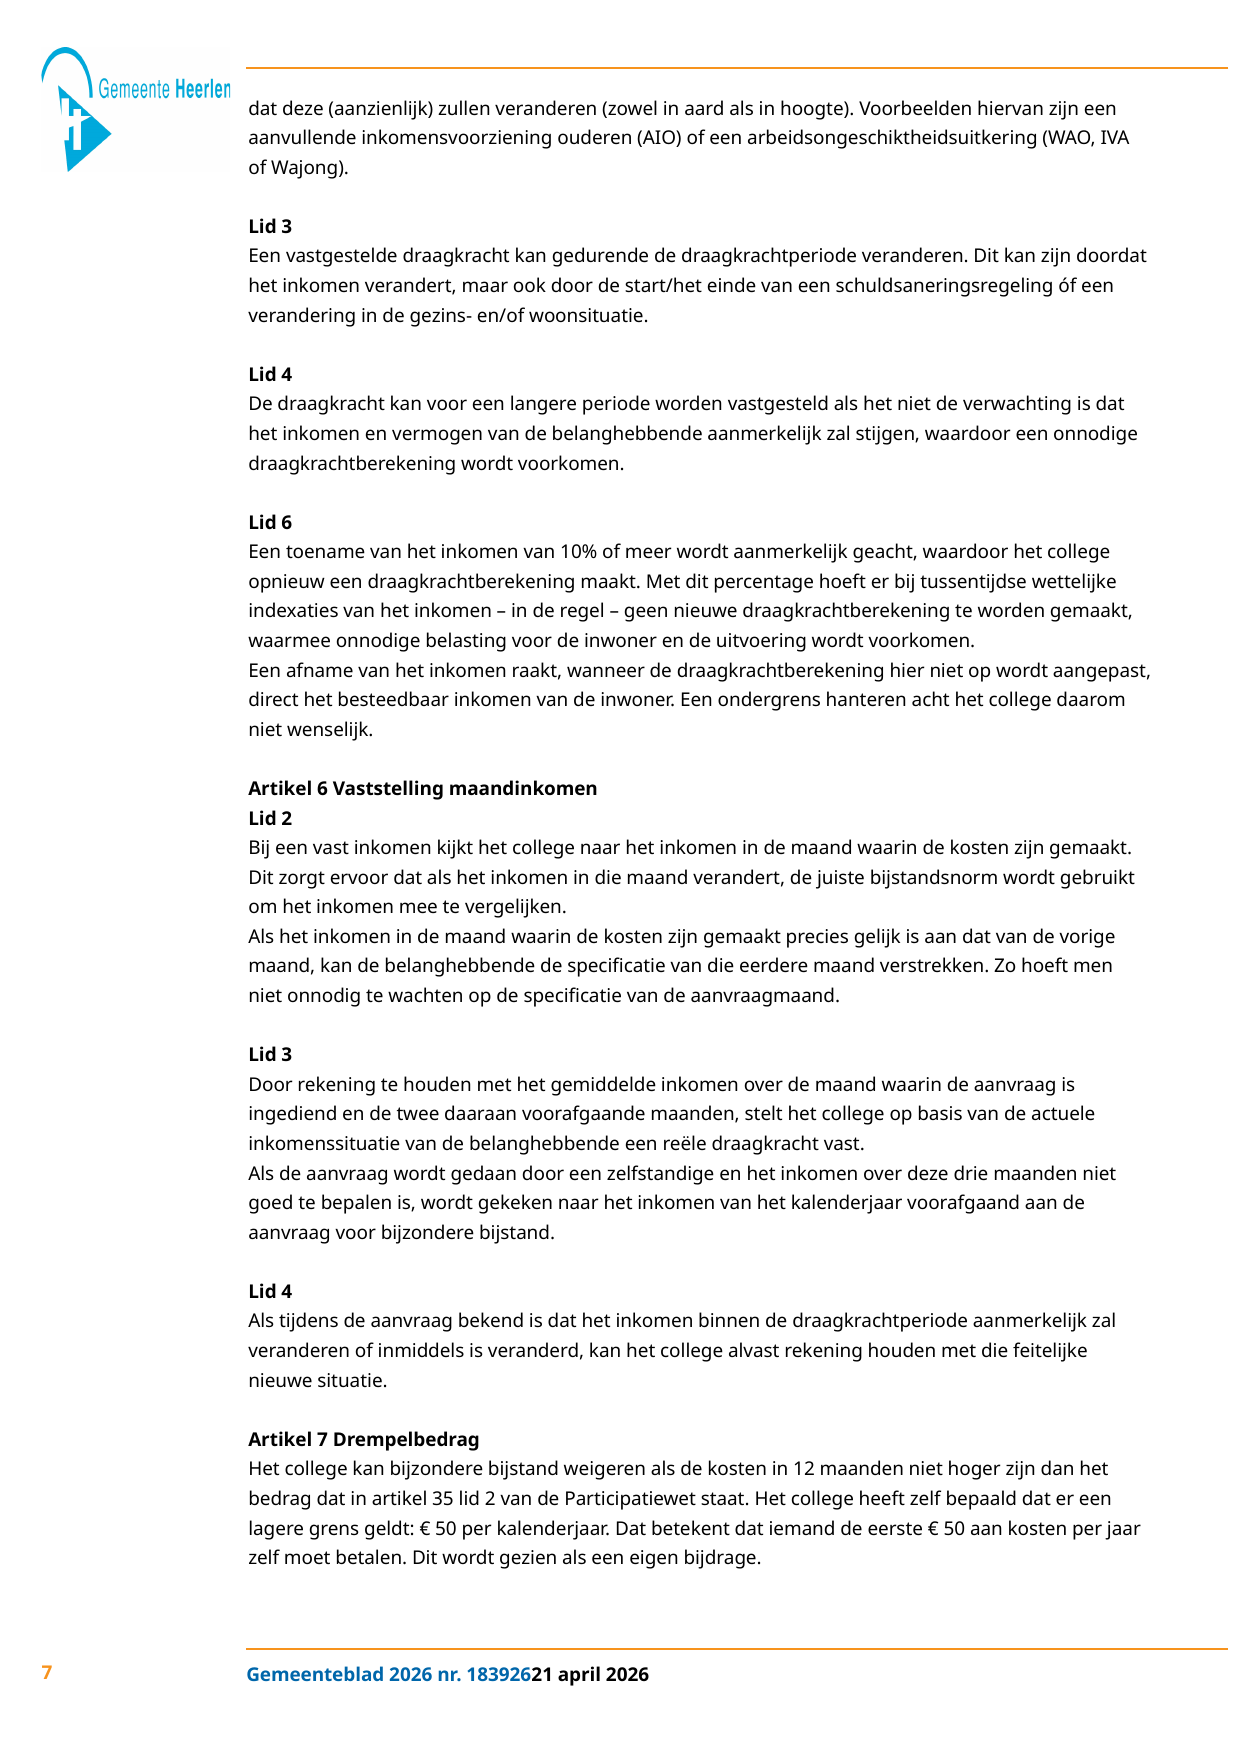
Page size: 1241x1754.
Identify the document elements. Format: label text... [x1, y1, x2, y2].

text Als de aanvraag wordt gedaan door een zelfstandige en het inkomen over deze drie maanden niet goed te bepalen is, wordt gekeken naar het inkomen van het kalenderjaar voorafgaand aan de aanvraag voor bijzondere bijstand. [248, 1160, 1152, 1245]
text Lid 4 [248, 361, 1152, 387]
text Artikel 7 Drempelbedrag [248, 1426, 1152, 1452]
text Als het inkomen in de maand waarin de kosten zijn gemaakt precies gelijk is aan dat van de vorige maand, kan de belanghebbende de specificatie van die eerdere maand verstrekken. Zo hoeft men niet onnodig te wachten op de specificatie van de aanvraagmaand. [248, 923, 1152, 1008]
text Artikel 6 Vaststelling maandinkomen [248, 775, 1152, 801]
text De draagkracht kan voor een langere periode worden vastgesteld als het niet de verwachting is dat het inkomen en vermogen van de belanghebbende aanmerkelijk zal stijgen, waardoor een onnodige draagkrachtberekening wordt voorkomen. [248, 391, 1152, 476]
text Een vastgestelde draagkracht kan gedurende de draagkrachtperiode veranderen. Dit kan zijn doordat het inkomen verandert, maar ook door de start/het einde van een schuldsaneringsregeling óf een verandering in de gezins- en/of woonsituatie. [248, 243, 1152, 328]
text Een afname van het inkomen raakt, wanneer de draagkrachtberekening hier niet op wordt aangepast, direct het besteedbaar inkomen van de inwoner. Een ondergrens hanteren acht het college daarom niet wenselijk. [248, 657, 1152, 742]
picture [41, 47, 59, 70]
text Lid 3 [248, 213, 1152, 239]
text Als tijdens de aanvraag bekend is dat het inkomen binnen de draagkrachtperiode aanmerkelijk zal veranderen of inmiddels is veranderd, kan het college alvast rekening houden met die feitelijke nieuwe situatie. [248, 1308, 1152, 1393]
text dat deze (aanzienlijk) zullen veranderen (zowel in aard als in hoogte). Voorbeelden hiervan zijn een aanvullende inkomensvoorziening ouderen (AIO) of een arbeidsongeschiktheidsuitkering (WAO, IVA of Wajong). [248, 95, 1152, 180]
text Door rekening te houden met het gemiddelde inkomen over de maand waarin de aanvraag is ingediend en de twee daaraan voorafgaande maanden, stelt het college op basis van de actuele inkomenssituatie van de belanghebbende een reële draagkracht vast. [248, 1071, 1152, 1156]
text Lid 6 [248, 509, 1152, 535]
text Bij een vast inkomen kijkt het college naar het inkomen in de maand waarin de kosten zijn gemaakt. Dit zorgt ervoor dat als het inkomen in die maand verandert, de juiste bijstandsnorm wordt gebruikt om het inkomen mee te vergelijken. [248, 834, 1152, 919]
text Lid 3 [248, 1041, 1152, 1067]
text Lid 2 [248, 805, 1152, 831]
picture [41, 47, 231, 172]
text Een toename van het inkomen van 10% of meer wordt aanmerkelijk geacht, waardoor het college opnieuw een draagkrachtberekening maakt. Met dit percentage hoeft er bij tussentijdse wettelijke indexaties van het inkomen – in de regel – geen nieuwe draagkrachtberekening te worden gemaakt, waarmee onnodige belasting voor de inwoner en de uitvoering wordt voorkomen. [248, 538, 1152, 653]
text Lid 4 [248, 1278, 1152, 1304]
text Het college kan bijzondere bijstand weigeren als de kosten in 12 maanden niet hoger zijn dan het bedrag dat in artikel 35 lid 2 van de Participatiewet staat. Het college heeft zelf bepaald dat er een lagere grens geldt: € 50 per kalenderjaar. Dat betekent dat iemand de eerste € 50 aan kosten per jaar zelf moet betalen. Dit wordt gezien als een eigen bijdrage. [248, 1456, 1152, 1570]
